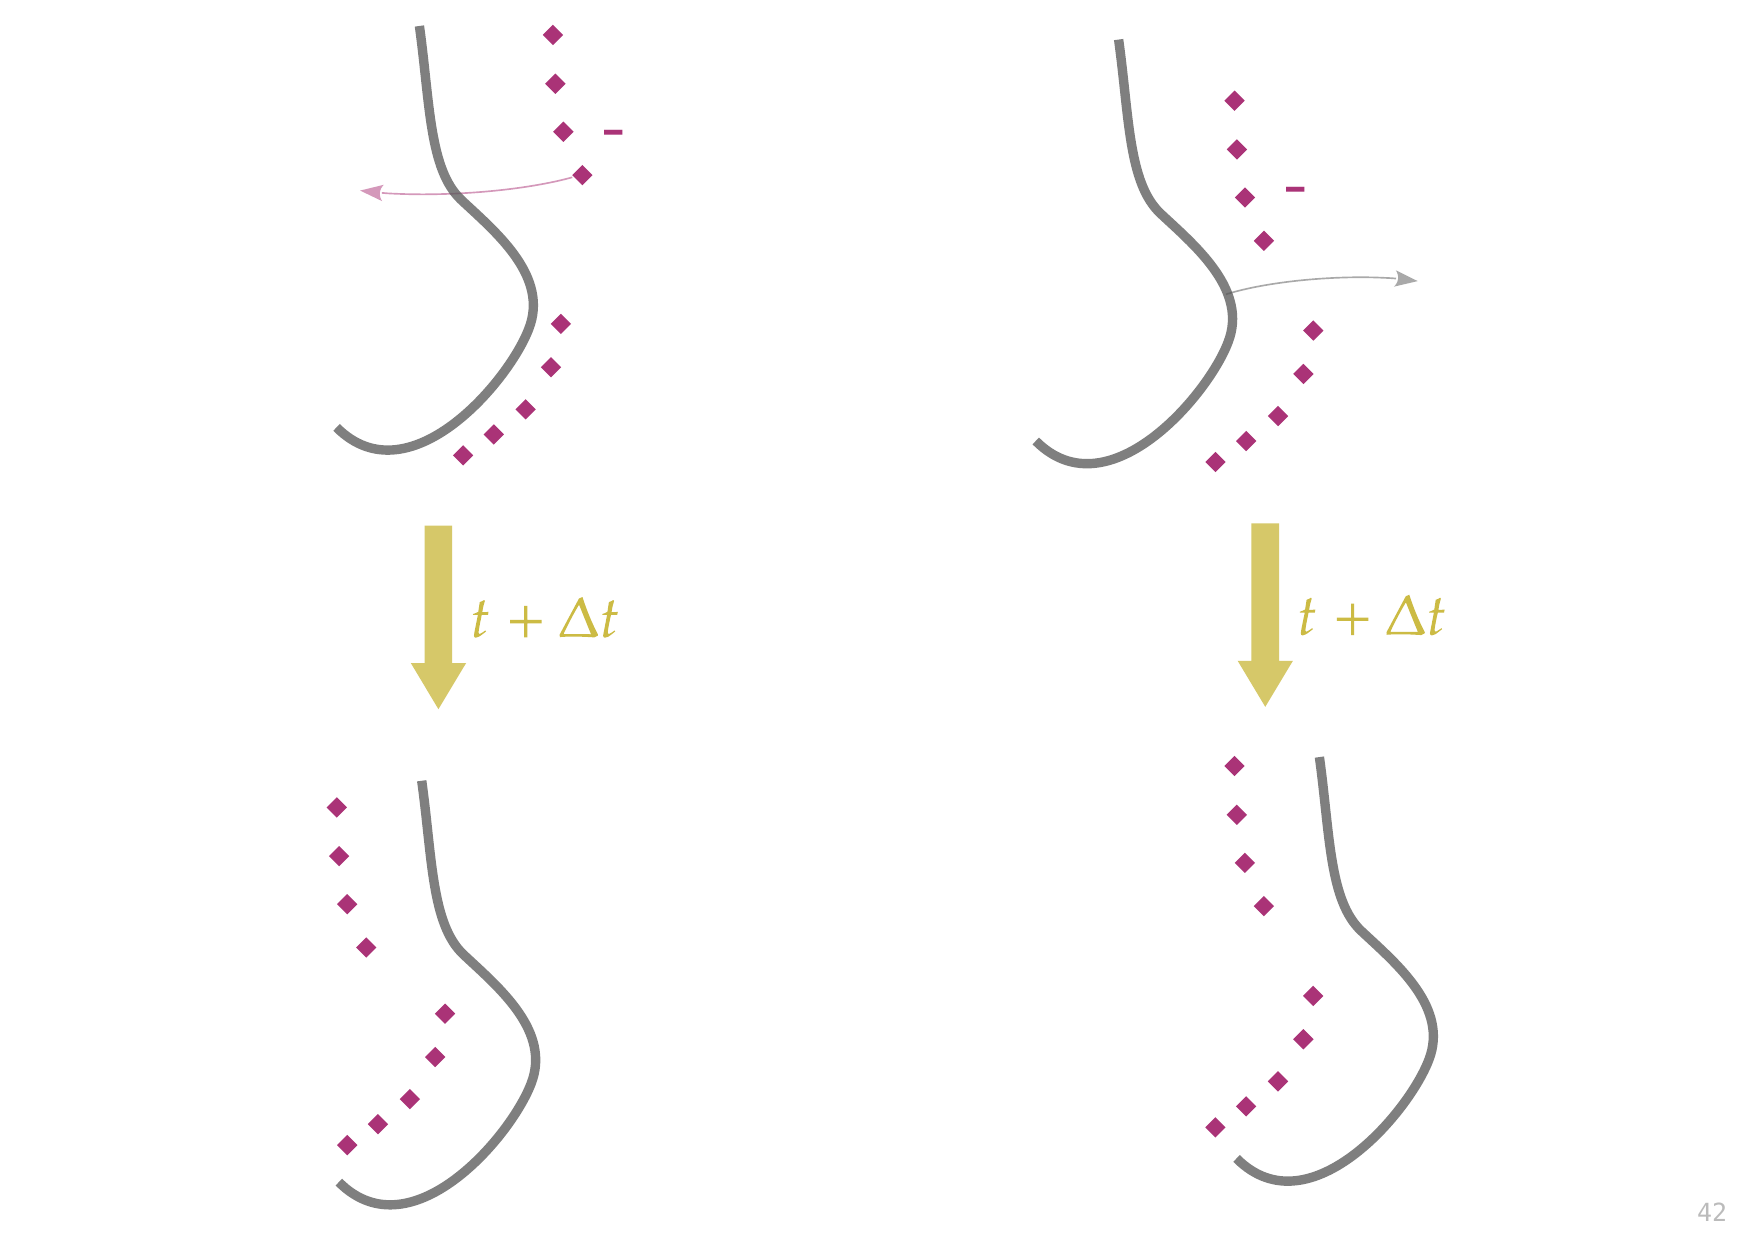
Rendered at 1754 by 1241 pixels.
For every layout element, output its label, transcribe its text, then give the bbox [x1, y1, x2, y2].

text_box [1303, 320, 1324, 341]
text_box [1226, 804, 1248, 825]
text_box [326, 797, 347, 818]
text_box [472, 600, 489, 638]
text_box [1429, 597, 1445, 636]
text_box [1303, 985, 1324, 1007]
text_box [510, 605, 542, 638]
text_box [1237, 523, 1293, 707]
text_box [337, 894, 358, 915]
text_box [1226, 139, 1248, 160]
text_box [572, 164, 593, 186]
text_box [1336, 603, 1369, 636]
text_box [1234, 852, 1256, 873]
text_box [1235, 1096, 1257, 1117]
text_box [1236, 430, 1257, 452]
text_box [1293, 1029, 1314, 1050]
text_box – [587, 90, 640, 149]
text_box [367, 1114, 389, 1135]
text_box [328, 846, 350, 867]
text_box [602, 600, 618, 638]
text_box [542, 24, 564, 46]
text_box [1224, 755, 1245, 777]
text_box [1299, 597, 1316, 636]
text_box [553, 121, 574, 142]
text_box [550, 313, 572, 335]
text_box [1386, 594, 1425, 636]
text_box [1205, 451, 1226, 473]
text_box [410, 525, 467, 710]
text_box [515, 399, 536, 420]
text_box [1293, 363, 1314, 385]
text_box [1267, 1071, 1289, 1092]
text_box [337, 1134, 358, 1156]
text_box [540, 357, 562, 378]
text_box [1253, 895, 1275, 917]
text_box [1267, 405, 1289, 427]
text_box [483, 424, 504, 445]
text_box [559, 597, 598, 638]
text_box [1224, 90, 1245, 111]
text_box [434, 1003, 456, 1024]
text_box [1253, 230, 1275, 251]
text_box [545, 73, 566, 94]
text_box – [1269, 147, 1322, 206]
text_box [356, 937, 377, 958]
text_box [1205, 1117, 1226, 1138]
text_box [452, 445, 474, 466]
text_box [425, 1046, 446, 1068]
text_box [399, 1088, 421, 1110]
text_box [1234, 187, 1256, 208]
